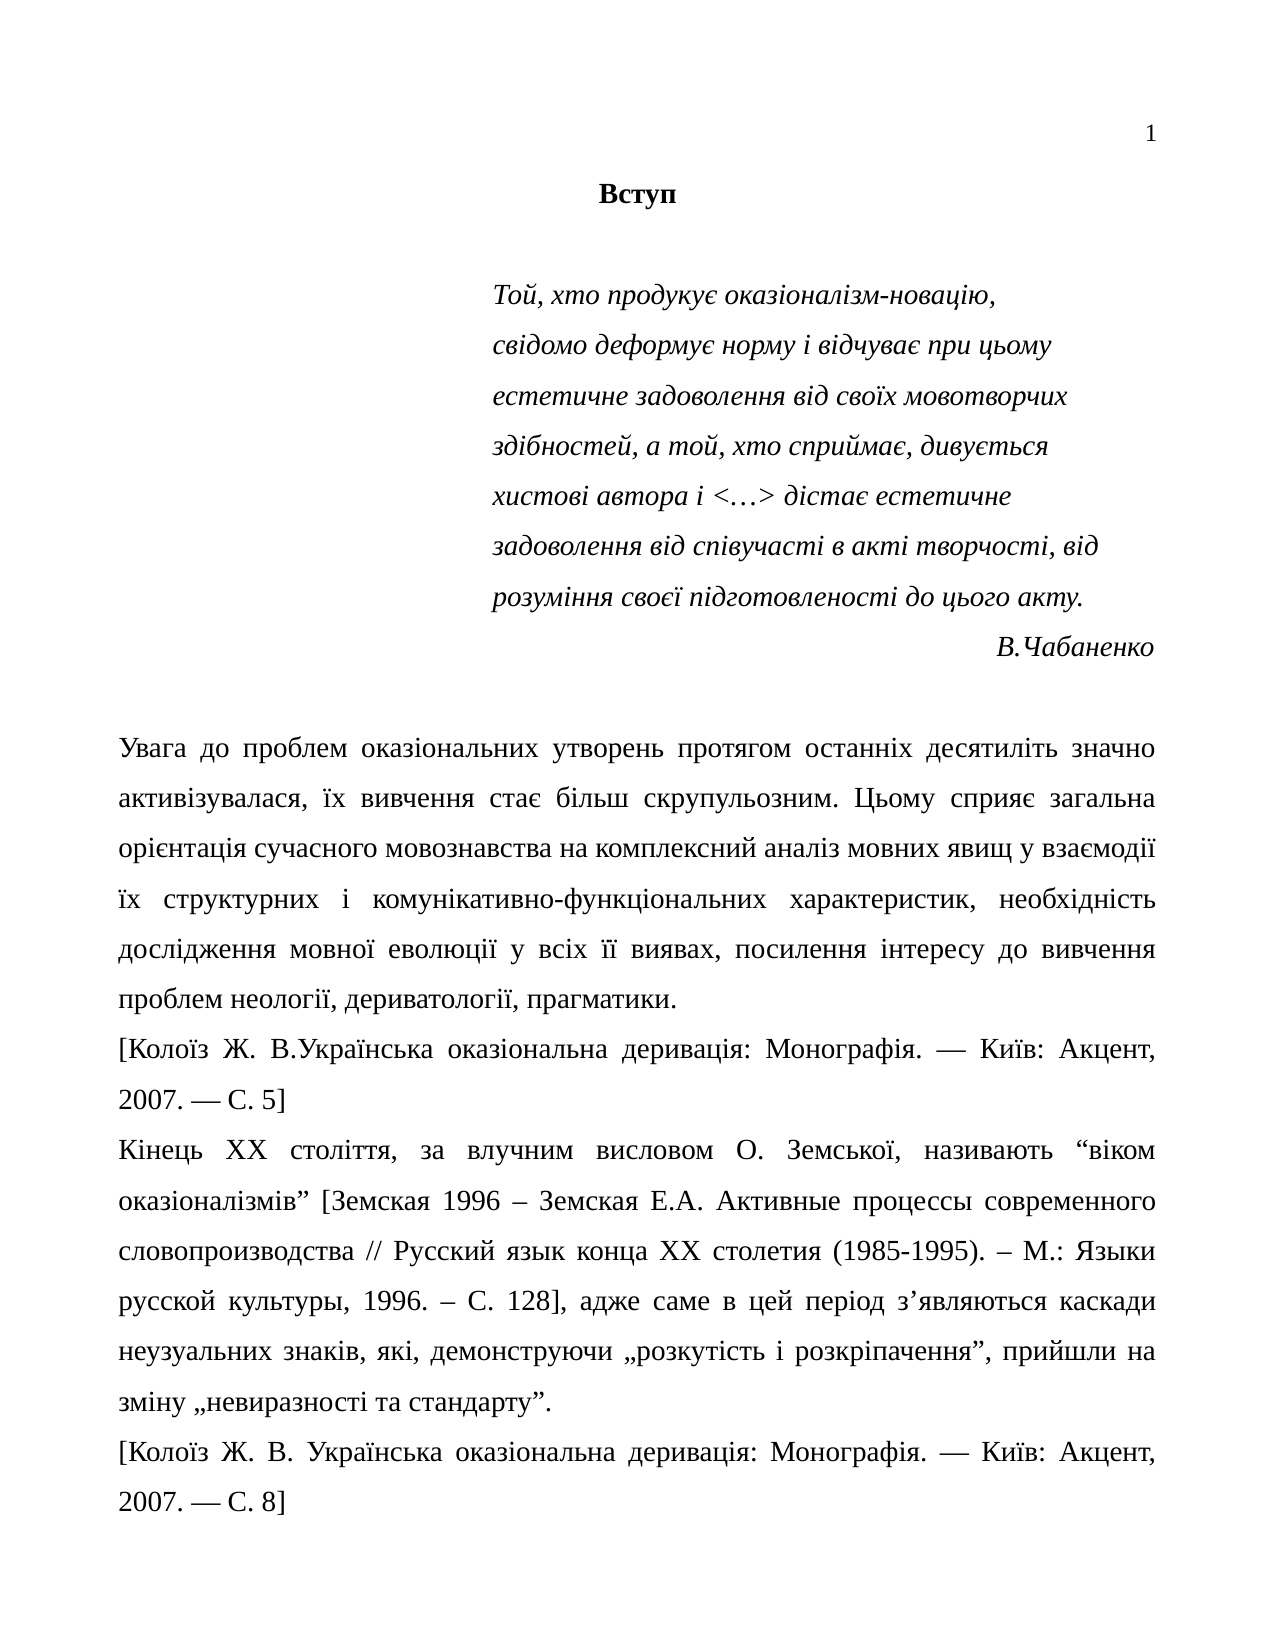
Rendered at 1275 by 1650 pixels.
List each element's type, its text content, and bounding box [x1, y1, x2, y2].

text Увага до проблем оказіональних утворень протягом останніх десятиліть значно активізувалася, їх вивчення стає більш скрупульозним. Цьому сприяє загальна орієнтація сучасного мовознавства на комплексний аналіз мовних явищ у взаємодії їх структурних і комунікативно-функціональних характеристик, необхідність дослідження мовної еволюції у всіх її виявах, посилення інтересу до вивчення проблем неології, дериватології, прагматики. [118, 730, 1157, 1015]
text [Колоїз Ж. В. Українська оказіональна деривація: Монографія. — Київ: Акцент, 2007. — С. 8] [118, 1434, 1157, 1518]
text Кінець ХХ століття, за влучним висловом О. Земської, називають “віком оказіоналізмів” [Земская 1996 – Земская Е.А. Активные процессы современного словопроизводства // Русский язык конца ХХ столетия (1985-1995). – М.: Языки русской культуры, 1996. – С. 128], адже саме в цей період з’являються каскади неузуальних знаків, які, демонструючи „розкутість і розкріпачення”, прийшли на зміну „невиразності та стандарту”. [118, 1132, 1157, 1417]
text [Колоїз Ж. В.Українська оказіональна деривація: Монографія. — Київ: Акцент, 2007. — С. 5] [118, 1032, 1157, 1116]
text естетичне задоволення від своїх мовотворчих [118, 378, 1157, 411]
text Вступ [118, 176, 1157, 210]
text розуміння своєї підготовленості до цього акту. [118, 579, 1157, 612]
text Той, хто продукує оказіоналізм-новацію, [118, 277, 1157, 311]
text задоволення від співучасті в акті творчості, від [118, 528, 1157, 562]
text здібностей, а той, хто сприймає, дивується [118, 428, 1157, 461]
text хистові автора і <…> дістає естетичне [118, 478, 1157, 512]
text В.Чабаненко [118, 629, 1157, 663]
text свідомо деформує норму і відчуває при цьому [118, 327, 1157, 361]
